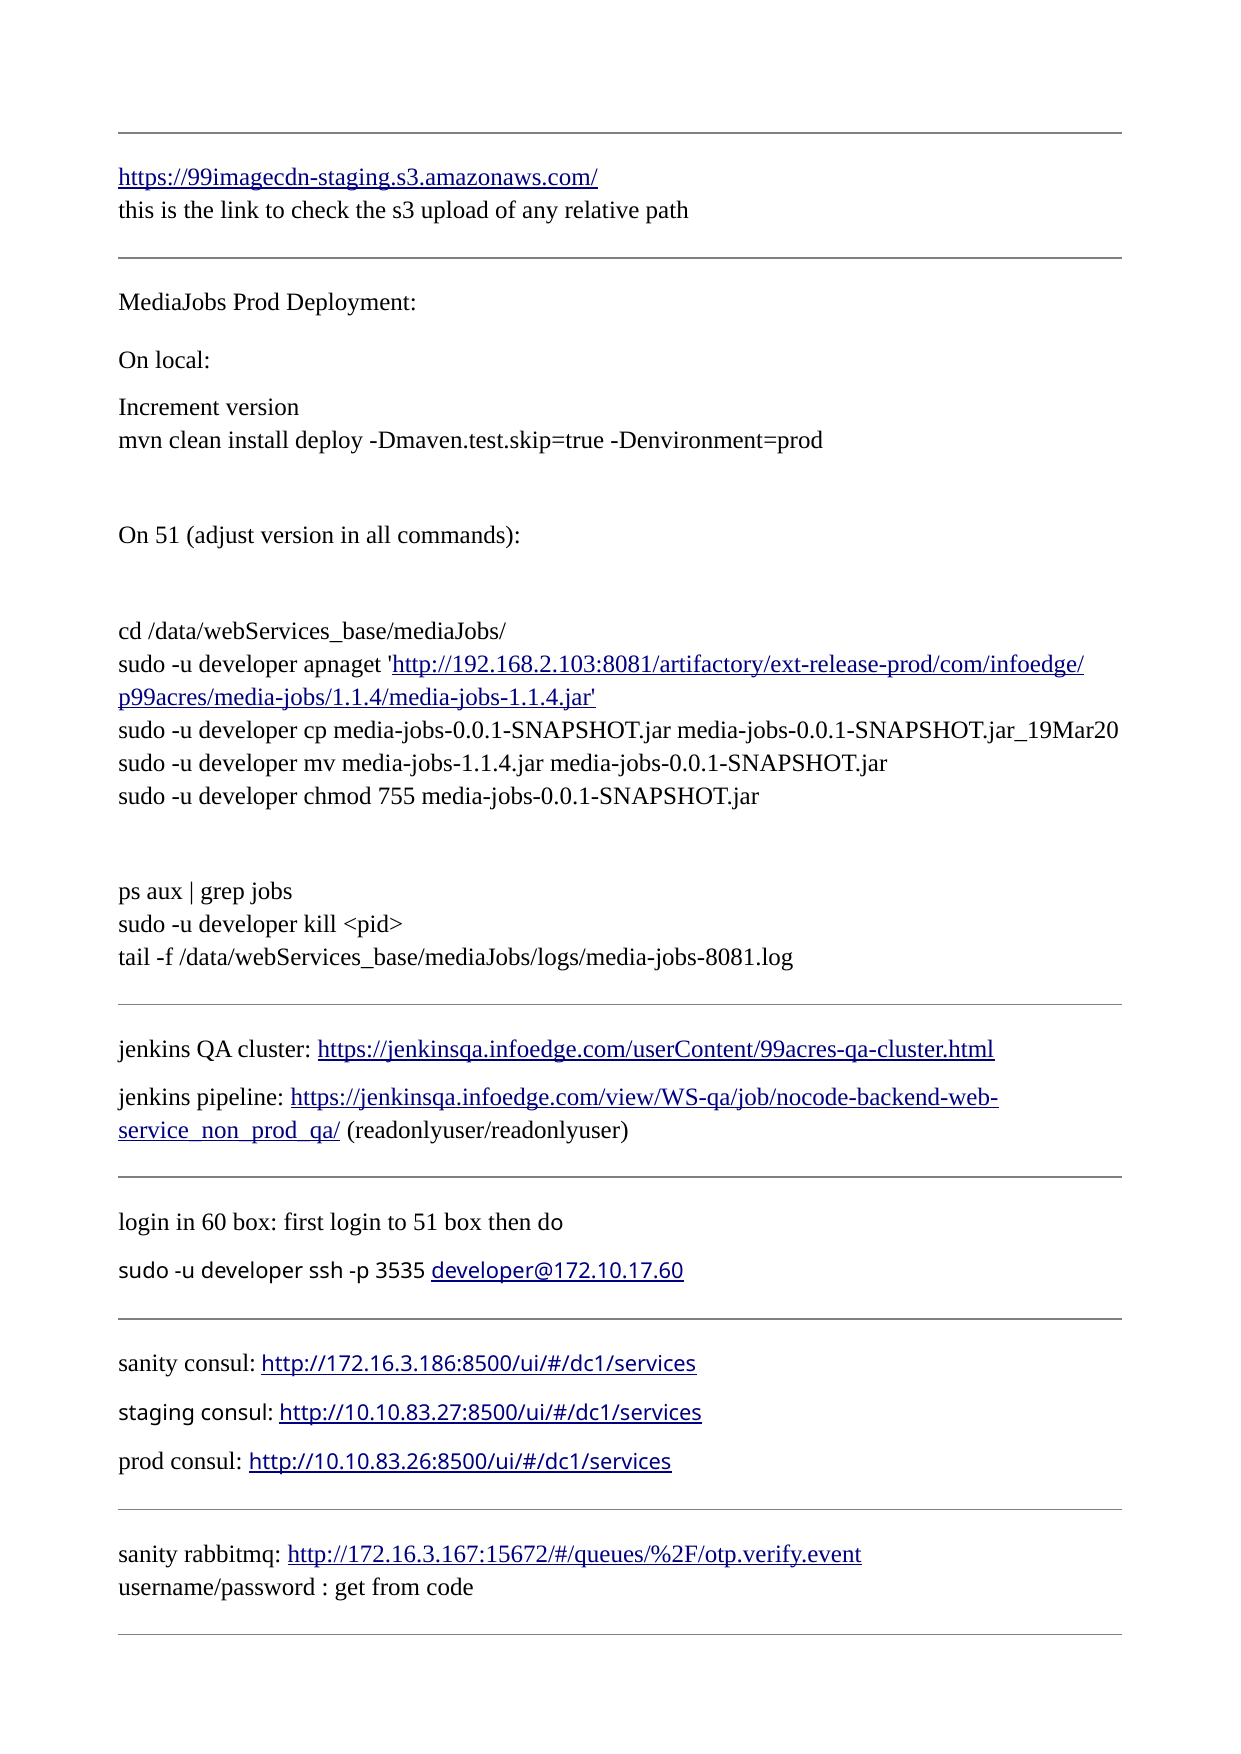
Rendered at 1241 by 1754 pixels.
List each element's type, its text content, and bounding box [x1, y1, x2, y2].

text https://99imagecdn-staging.s3.amazonaws.com/ this is the link to check the s3 upload of any relative path [118, 162, 1122, 224]
text sanity consul: http://172.16.3.186:8500/ui/#/dc1/services [118, 1348, 1122, 1378]
text sanity rabbitmq: http://172.16.3.167:15672/#/queues/%2F/otp.verify.event username/password : get from code [118, 1539, 1122, 1601]
text jenkins pipeline: https://jenkinsqa.infoedge.com/view/WS-qa/job/nocode-backend-web-service_non_prod_qa/ (readonlyuser/readonlyuser) [118, 1082, 1122, 1143]
text sudo -u developer ssh -p 3535 developer@172.10.17.60 [118, 1255, 1122, 1285]
text Increment version mvn clean install deploy -Dmaven.test.skip=true -Denvironment=prod [118, 392, 1122, 454]
text prod consul: http://10.10.83.26:8500/ui/#/dc1/services [118, 1446, 1122, 1476]
text MediaJobs Prod Deployment: [118, 287, 1122, 316]
text cd /data/webServices_base/mediaJobs/ sudo -u developer apnaget 'http://192.168.2.103:8081/artifactory/ext-release-prod/com/infoedge/p99acres/media-jobs/1.1.4/media-jobs-1.1.4.jar' sudo -u developer cp media-jobs-0.0.1-SNAPSHOT.jar media-jobs-0.0.1-SNAPSHOT.jar_19Mar20 sudo -u developer mv media-jobs-1.1.4.jar media-jobs-0.0.1-SNAPSHOT.jar sudo -u developer chmod 755 media-jobs-0.0.1-SNAPSHOT.jar [118, 616, 1122, 810]
text ps aux | grep jobs sudo -u developer kill <pid> tail -f /data/webServices_base/mediaJobs/logs/media-jobs-8081.log [118, 876, 1122, 971]
text login in 60 box: first login to 51 box then do [118, 1207, 1122, 1236]
text On local: [118, 345, 1122, 373]
text On 51 (adjust version in all commands): [118, 521, 1122, 549]
text staging consul: http://10.10.83.27:8500/ui/#/dc1/services [118, 1397, 1122, 1427]
text jenkins QA cluster: https://jenkinsqa.infoedge.com/userContent/99acres-qa-cluster.html [118, 1034, 1122, 1063]
